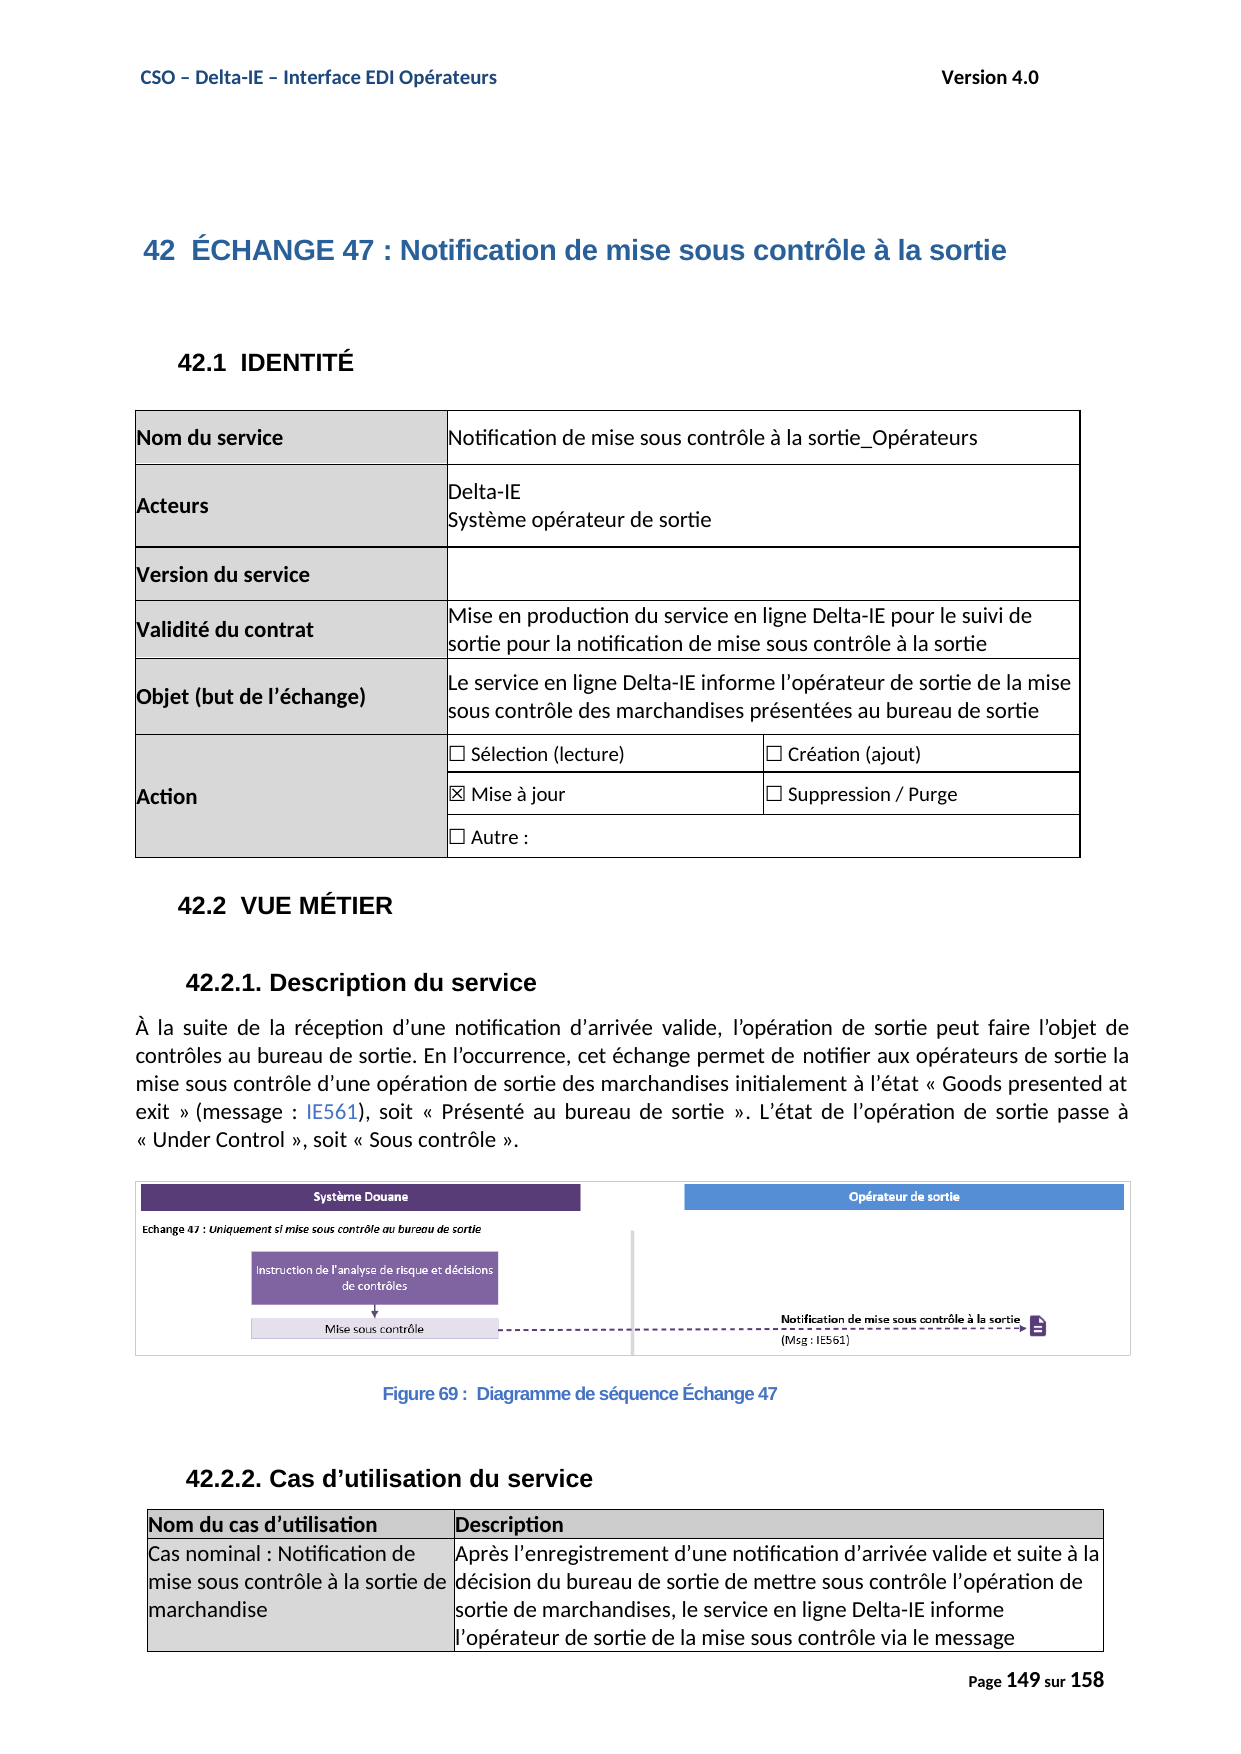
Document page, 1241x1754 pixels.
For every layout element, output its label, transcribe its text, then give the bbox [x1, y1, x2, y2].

table_cell Mise en production du service en ligne Delta-IE pour le suivi de sortie pour la notification de mise sous contrôle à la sortie [448, 601, 1079, 657]
picture [136, 1182, 1130, 1355]
table_cell [448, 548, 1079, 600]
table_cell Objet (but de l’échange) [136, 659, 447, 734]
table_cell Action [136, 735, 447, 857]
subtitle Diagramme de séquence Échange 47 [135, 1383, 1071, 1404]
table_cell Acteurs [136, 465, 447, 546]
table_cell Le service en ligne Delta-IE informe l’opérateur de sortie de la mise sous contrôle des marchandises présentées au bureau de sortie [448, 659, 1079, 734]
table_cell Validité du contrat [136, 601, 447, 657]
table_cell ☐ Sélection (lecture) [448, 735, 763, 771]
table_cell ☒ Mise à jour [448, 773, 763, 814]
table_cell ☐ Suppression / Purge [764, 773, 1079, 814]
table_header Nom du service [136, 411, 447, 463]
table_cell Delta-IE Système opérateur de sortie [448, 465, 1079, 546]
table_header Nom du cas d’utilisation [148, 1510, 454, 1538]
subtitle ÉCHANGE 47 : Notification de mise sous contrôle à la sortie [135, 233, 1130, 267]
subtitle IDENTITÉ [171, 348, 1130, 377]
subtitle Cas d’utilisation du service [186, 1464, 1130, 1493]
text À la suite de la réception d’une notification d’arrivée valide, l’opération de sortie peut faire l’objet de contrôles au bureau de sortie. En l’occurrence, cet échange permet de notifier aux opérateurs de sortie la mise sous contrôle d’une opération de sortie des marchandises initialement à l’état « Goods presented at exit » (message : IE561), soit « Présenté au bureau de sortie ». L’état de l’opération de sortie passe à « Under Control », soit « Sous contrôle ». [135, 1013, 1130, 1153]
table_cell ☐ Création (ajout) [764, 735, 1079, 771]
table_cell Version du service [136, 548, 447, 600]
subtitle VUE MÉTIER [171, 891, 1130, 919]
subtitle Description du service [186, 968, 1130, 997]
table_header Notification de mise sous contrôle à la sortie_Opérateurs [448, 411, 1079, 463]
table_header Description [455, 1510, 1103, 1538]
table_cell Cas nominal : Notification de mise sous contrôle à la sortie de marchandise [148, 1539, 454, 1651]
table_cell Après l’enregistrement d’une notification d’arrivée valide et suite à la décision du bureau de sortie de mettre sous contrôle l’opération de sortie de marchandises, le service en ligne Delta-IE informe l’opérateur de sortie de la mise sous contrôle via le message [455, 1539, 1103, 1651]
table_cell ☐ Autre : [448, 815, 1079, 857]
